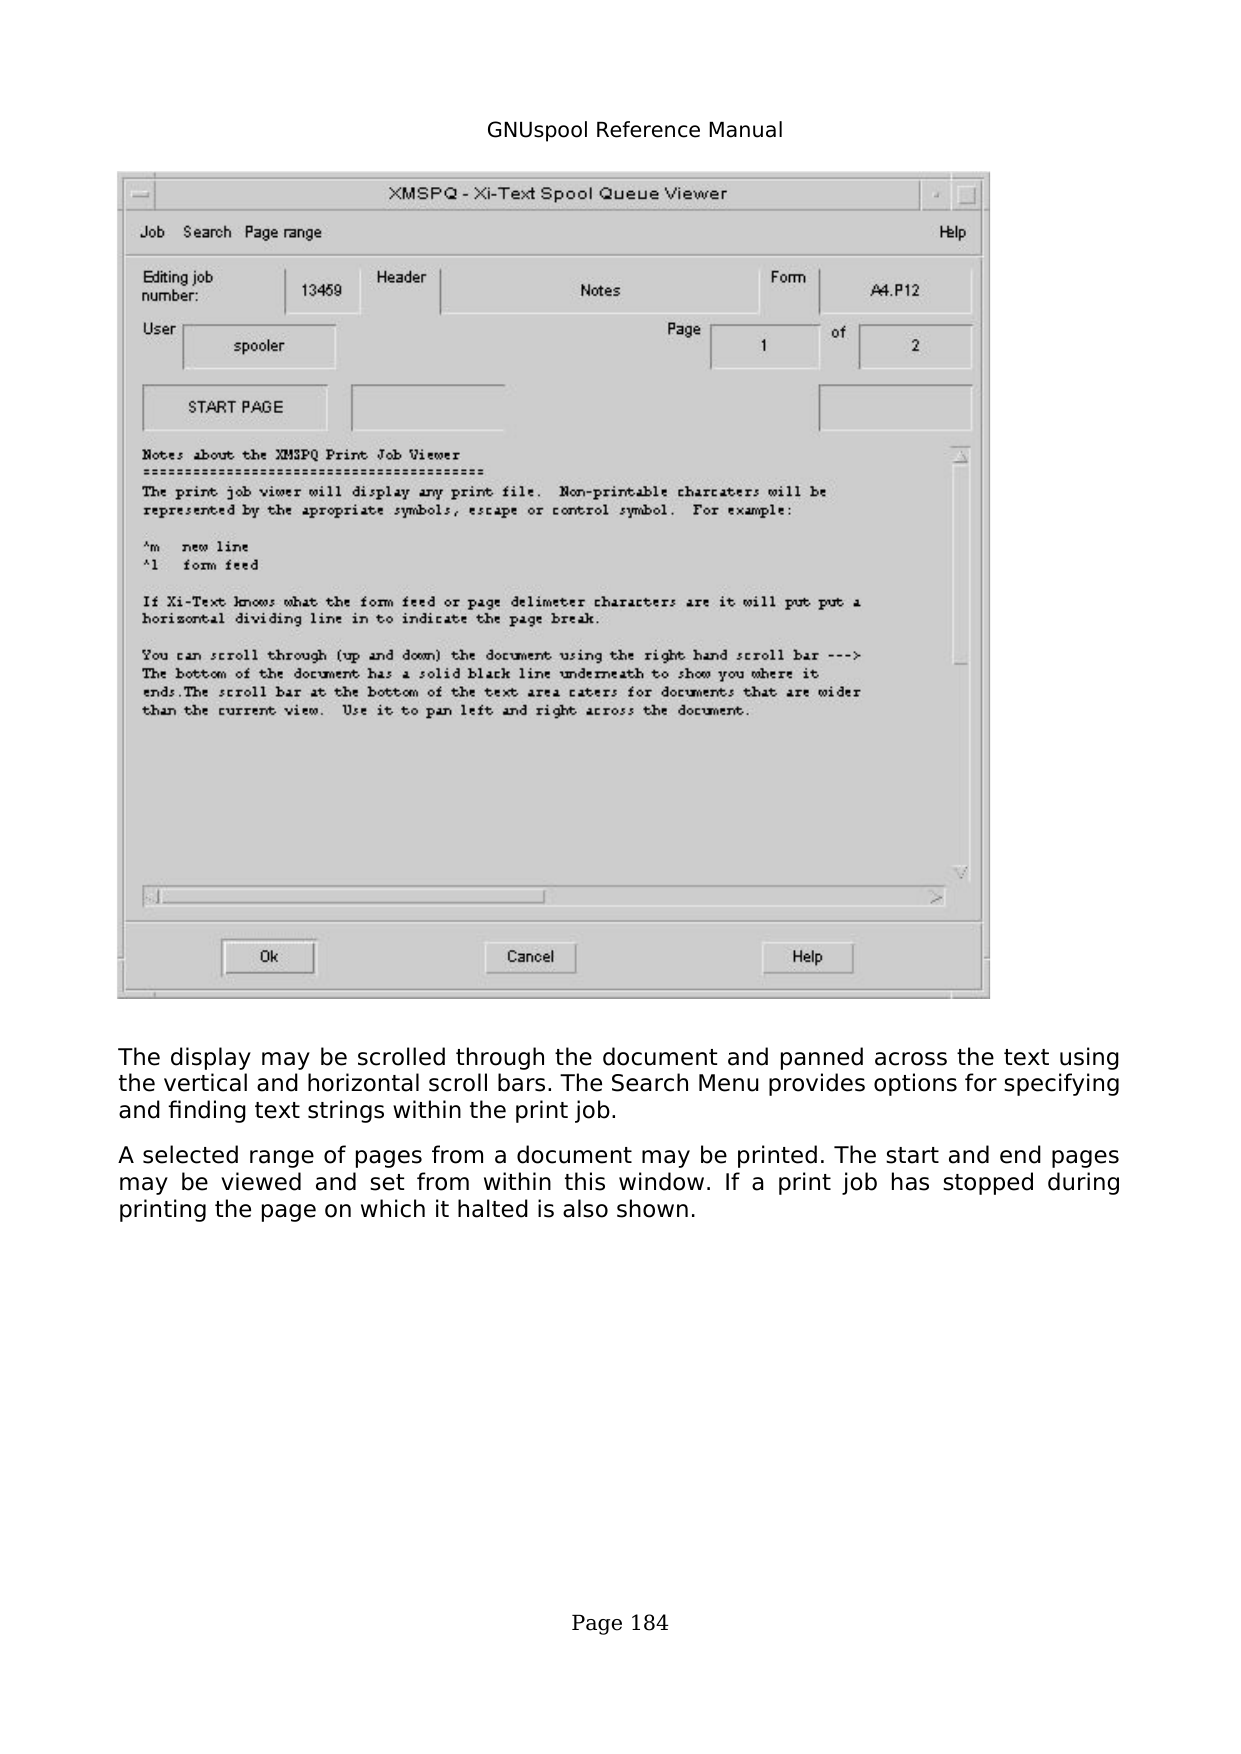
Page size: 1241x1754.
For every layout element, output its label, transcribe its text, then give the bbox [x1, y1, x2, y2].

picture [116, 171, 991, 999]
text The display may be scrolled through the document and panned across the text using the vertical and horizontal scroll bars. The Search Menu provides options for specifying and finding text strings within the print job. [118, 1044, 1122, 1124]
text A selected range of pages from a document may be printed. The start and end pages may be viewed and set from within this window. If a print job has stopped during printing the page on which it halted is also shown. [118, 1142, 1122, 1223]
